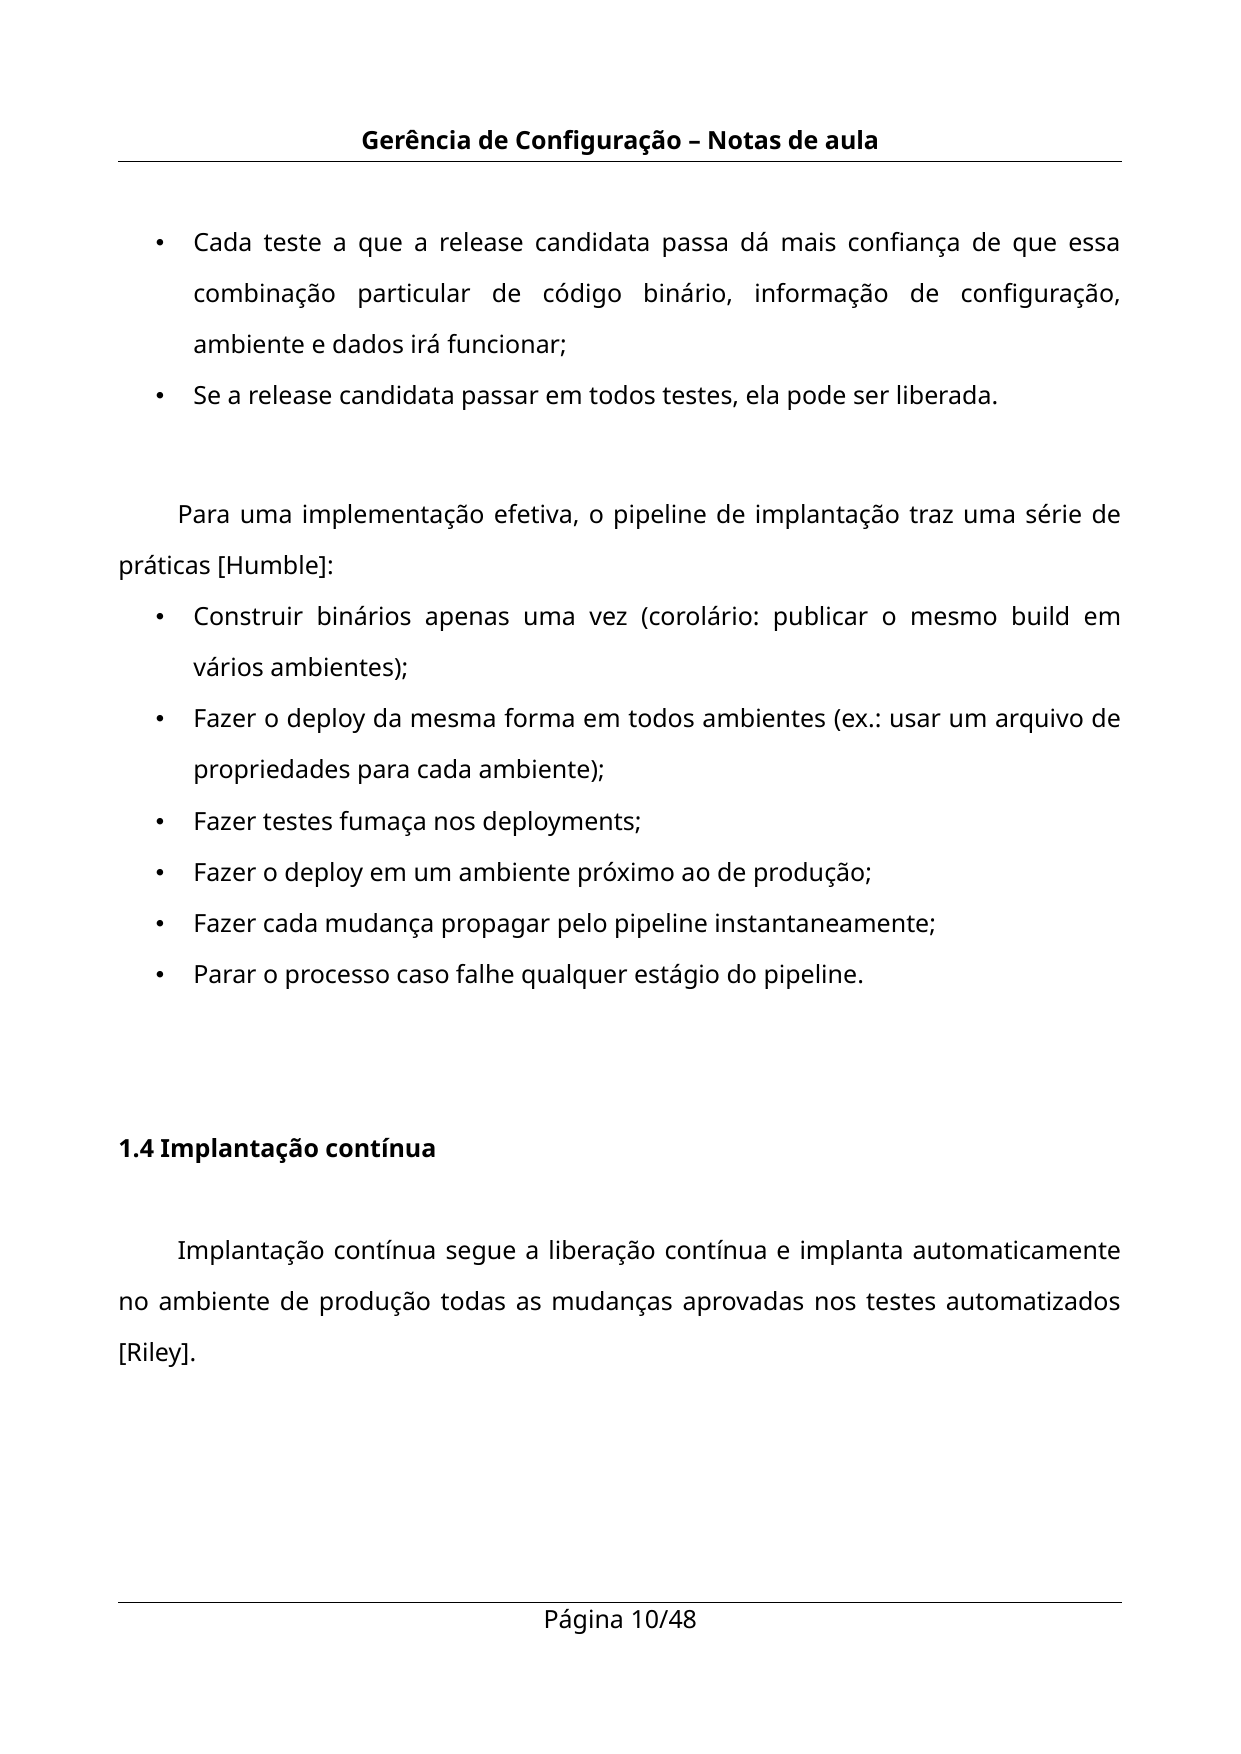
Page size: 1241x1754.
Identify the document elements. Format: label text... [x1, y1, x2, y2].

list Parar o processo caso falhe qualquer estágio do pipeline. [156, 956, 1122, 990]
subtitle 1.4 Implantação contínua [118, 1130, 1122, 1164]
list Cada teste a que a release candidata passa dá mais confiança de que essa combinação particular de código binário, informação de configuração, ambiente e dados irá funcionar; [156, 224, 1122, 361]
list Fazer o deploy da mesma forma em todos ambientes (ex.: usar um arquivo de propriedades para cada ambiente); [156, 701, 1122, 786]
list Fazer testes fumaça nos deployments; [156, 803, 1122, 837]
text Implantação contínua segue a liberação contínua e implanta automaticamente no ambiente de produção todas as mudanças aprovadas nos testes automatizados [Riley]. [118, 1232, 1122, 1368]
list Construir binários apenas uma vez (corolário: publicar o mesmo build em vários ambientes); [156, 599, 1122, 684]
list Fazer o deploy em um ambiente próximo ao de produção; [156, 854, 1122, 888]
list Fazer cada mudança propagar pelo pipeline instantaneamente; [156, 905, 1122, 939]
list Se a release candidata passar em todos testes, ela pode ser liberada. [156, 378, 1122, 412]
text Para uma implementação efetiva, o pipeline de implantação traz uma série de práticas [Humble]: [118, 497, 1122, 582]
